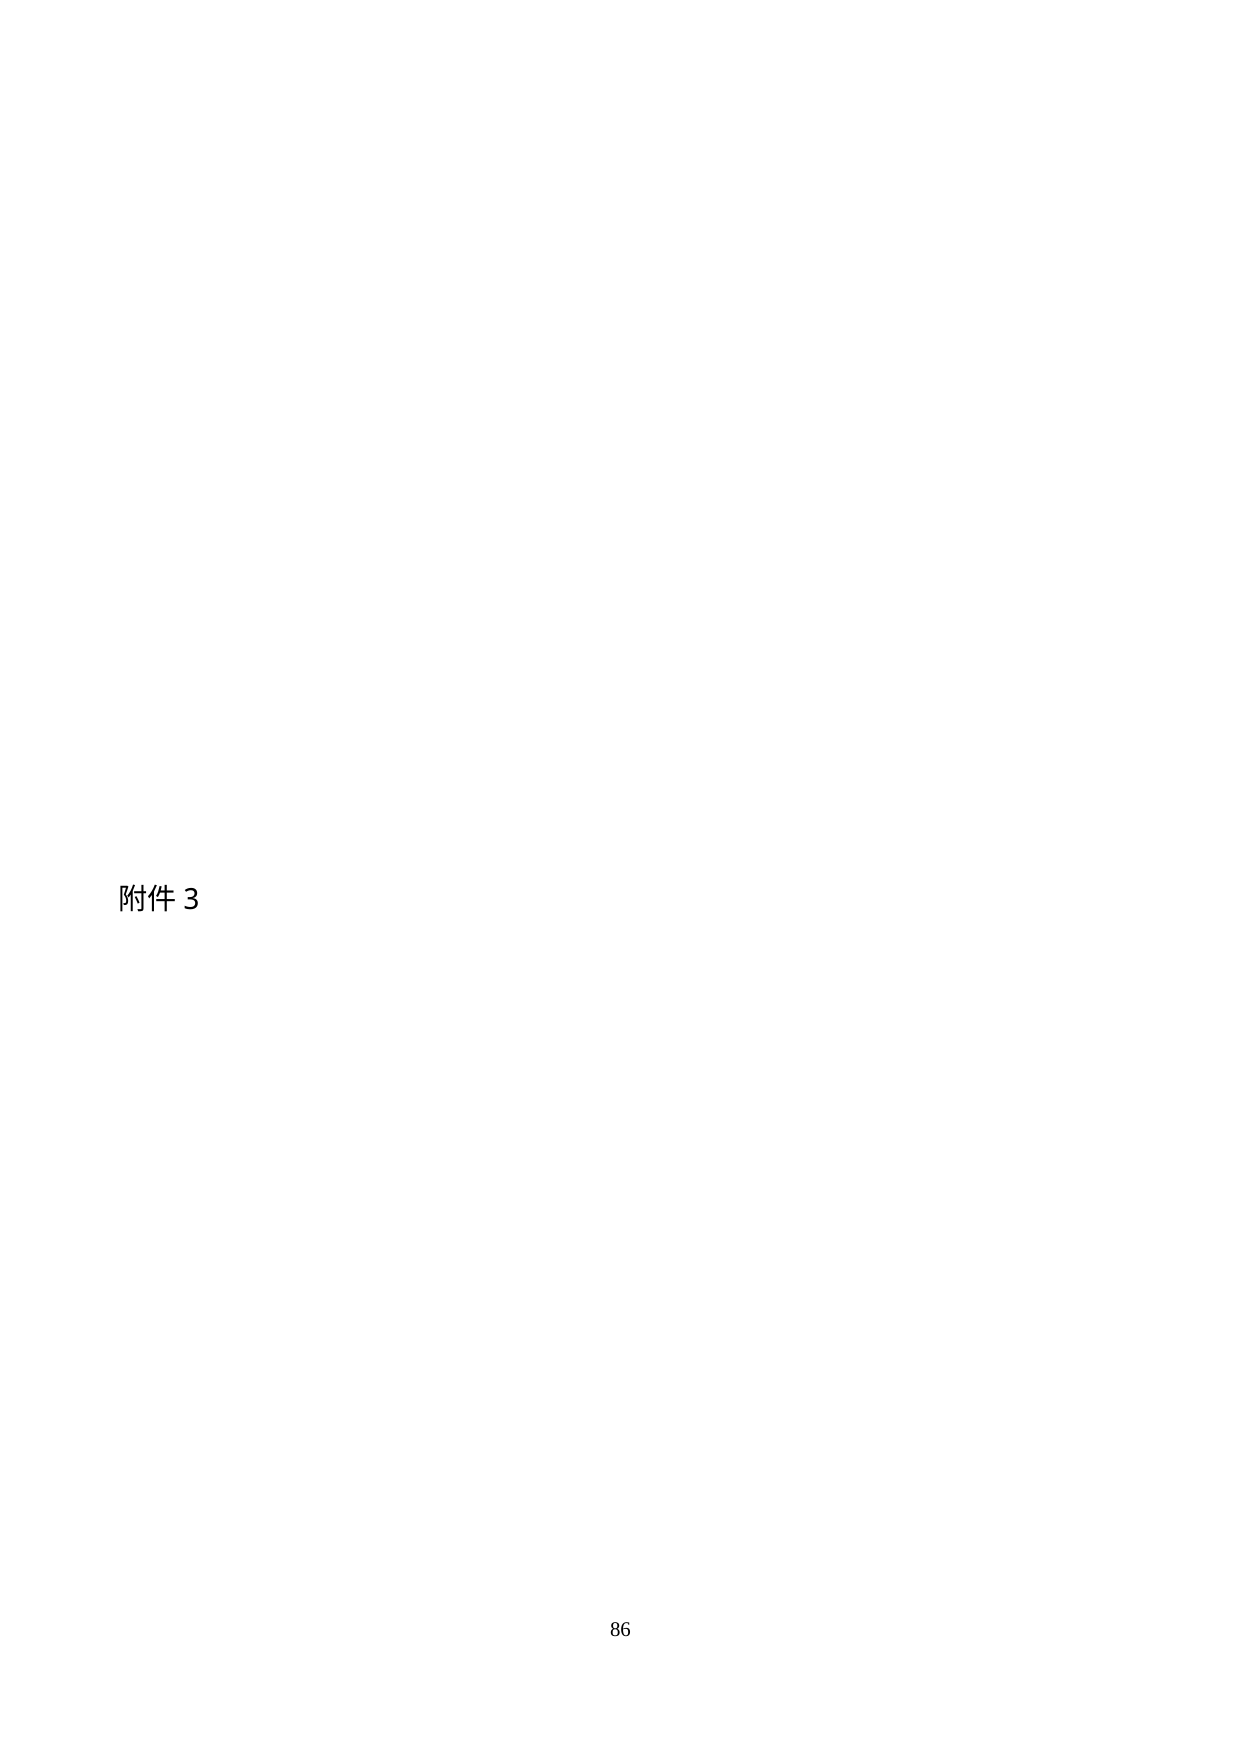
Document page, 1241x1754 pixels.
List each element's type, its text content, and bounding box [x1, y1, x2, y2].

text 附件3 [118, 855, 1122, 918]
